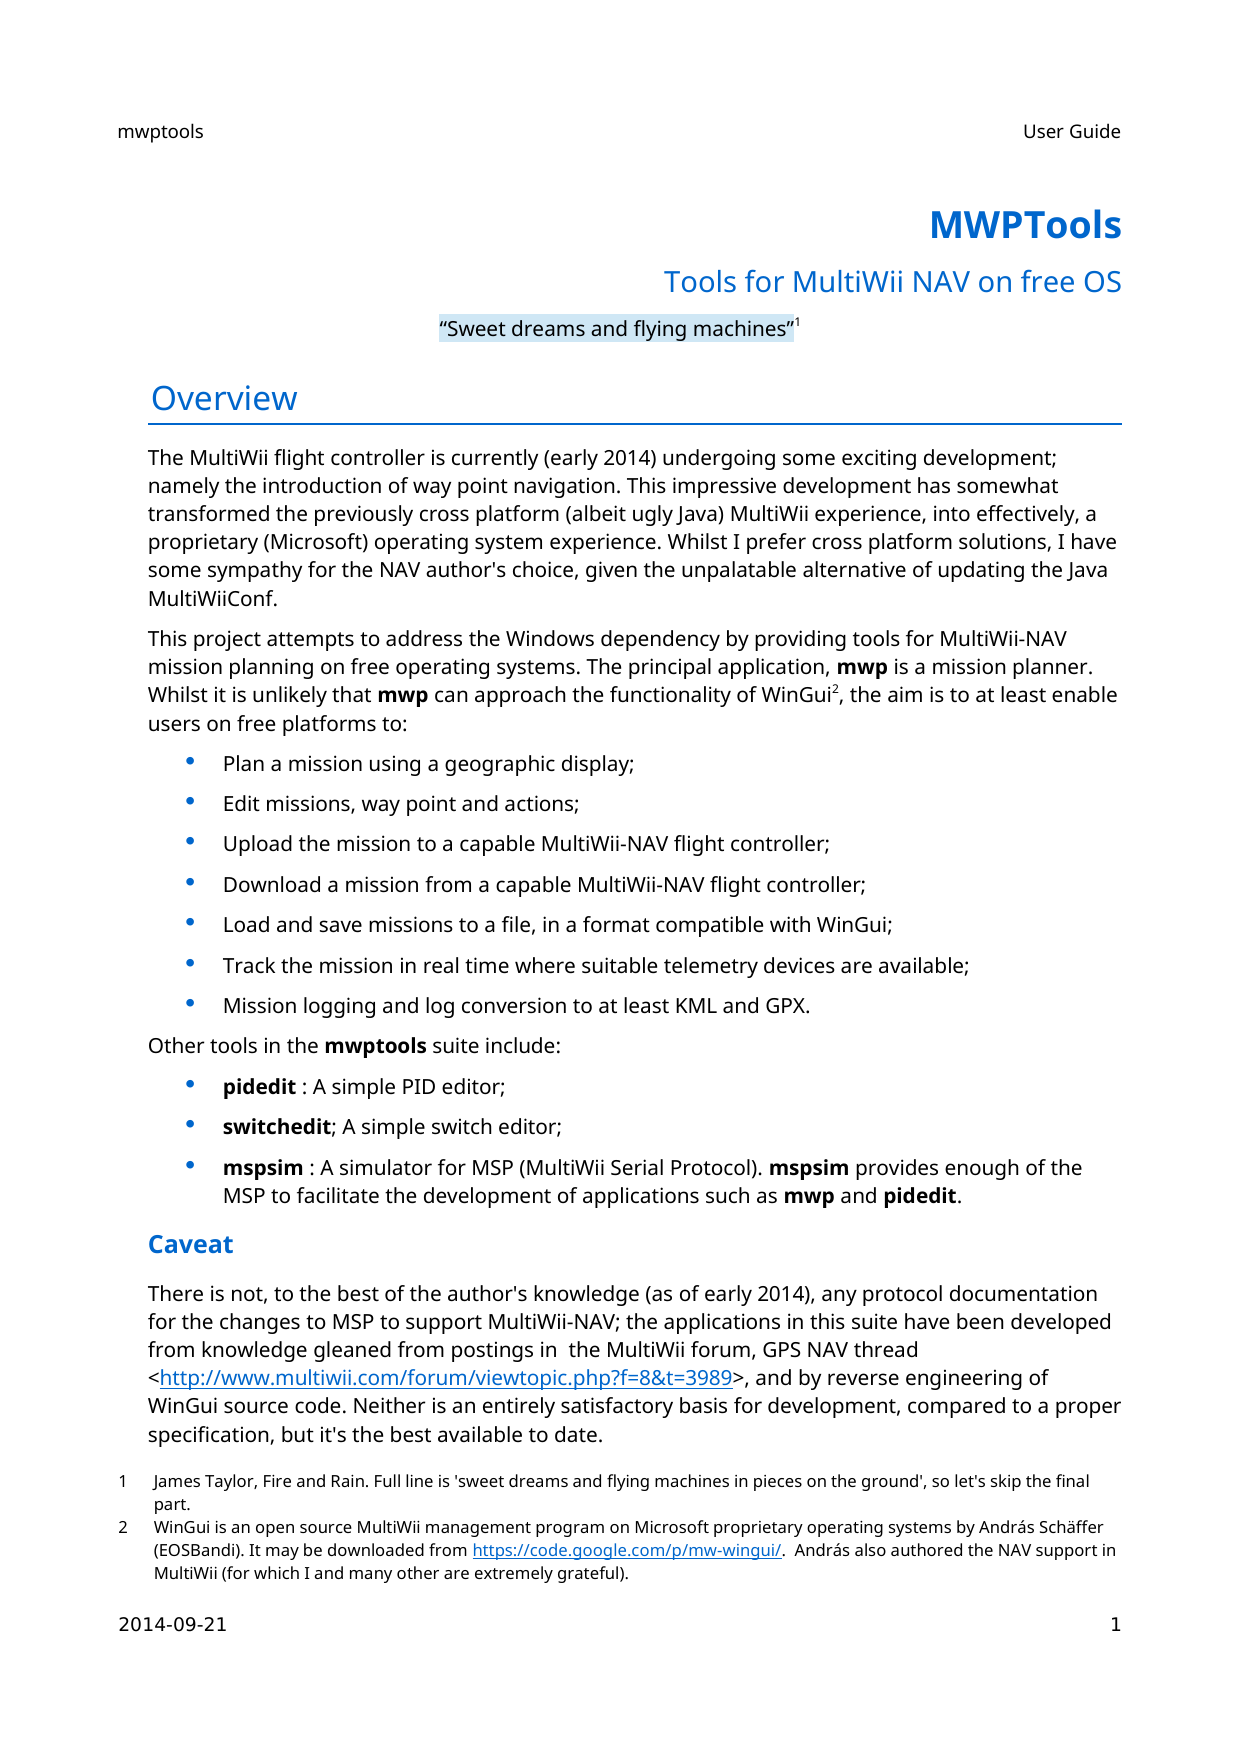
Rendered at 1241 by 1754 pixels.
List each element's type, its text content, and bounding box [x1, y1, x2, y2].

text This project attempts to address the Windows dependency by providing tools for MultiWii-NAV mission planning on free operating systems. The principal application, mwp is a mission planner. Whilst it is unlikely that mwp can approach the functionality of WinGui, the aim is to at least enable users on free platforms to: [148, 624, 1122, 737]
list Plan a mission using a geographic display; [185, 749, 1122, 777]
text The MultiWii flight controller is currently (early 2014) undergoing some exciting development; namely the introduction of way point navigation. This impressive development has somewhat transformed the previously cross platform (albeit ugly Java) MultiWii experience, into effectively, a proprietary (Microsoft) operating system experience. Whilst I prefer cross platform solutions, I have some sympathy for the NAV author's choice, given the unpalatable alternative of updating the Java MultiWiiConf. [148, 443, 1122, 612]
list Download a mission from a capable MultiWii-NAV flight controller; [185, 870, 1122, 898]
list There is not, to the best of the author's knowledge (as of early 2014), any protocol documentation for the changes to MSP to support MultiWii-NAV; the applications in this suite have been developed from knowledge gleaned from postings in the MultiWii forum, GPS NAV thread <http://www.multiwii.com/forum/viewtopic.php?f=8&t=3989>, and by reverse engineering of WinGui source code. Neither is an entirely satisfactory basis for development, compared to a proper specification, but it's the best available to date. [148, 1279, 1122, 1448]
list Mission logging and log conversion to at least KML and GPX. [185, 991, 1122, 1020]
list Edit missions, way point and actions; [185, 789, 1122, 818]
title MWPTools [118, 198, 1122, 249]
list Load and save missions to a file, in a format compatible with WinGui; [185, 910, 1122, 939]
text “Sweet dreams and flying machines” [177, 314, 1063, 342]
list Track the mission in real time where suitable telemetry devices are available; [185, 951, 1122, 979]
subtitle Tools for MultiWii NAV on free OS [118, 262, 1122, 301]
list Other tools in the mwptools suite include: [148, 1032, 1122, 1060]
list mspsim : A simulator for MSP (MultiWii Serial Protocol). mspsim provides enough of the MSP to facilitate the development of applications such as mwp and pidedit. [185, 1153, 1122, 1209]
subtitle Overview [148, 372, 1122, 423]
subtitle Caveat [148, 1227, 1122, 1261]
list pidedit : A simple PID editor; [185, 1072, 1122, 1100]
list switchedit; A simple switch editor; [185, 1112, 1122, 1141]
text WinGui is an open source MultiWii management program on Microsoft proprietary operating systems by András Schäffer (EOSBandi). It may be downloaded from https://code.google.com/p/mw-wingui/. András also authored the NAV support in MultiWii (for which I and many other are extremely grateful). [118, 1515, 1122, 1584]
list Upload the mission to a capable MultiWii-NAV flight controller; [185, 829, 1122, 858]
text James Taylor, Fire and Rain. Full line is 'sweet dreams and flying machines in pieces on the ground', so let's skip the final part. [118, 1469, 1122, 1515]
